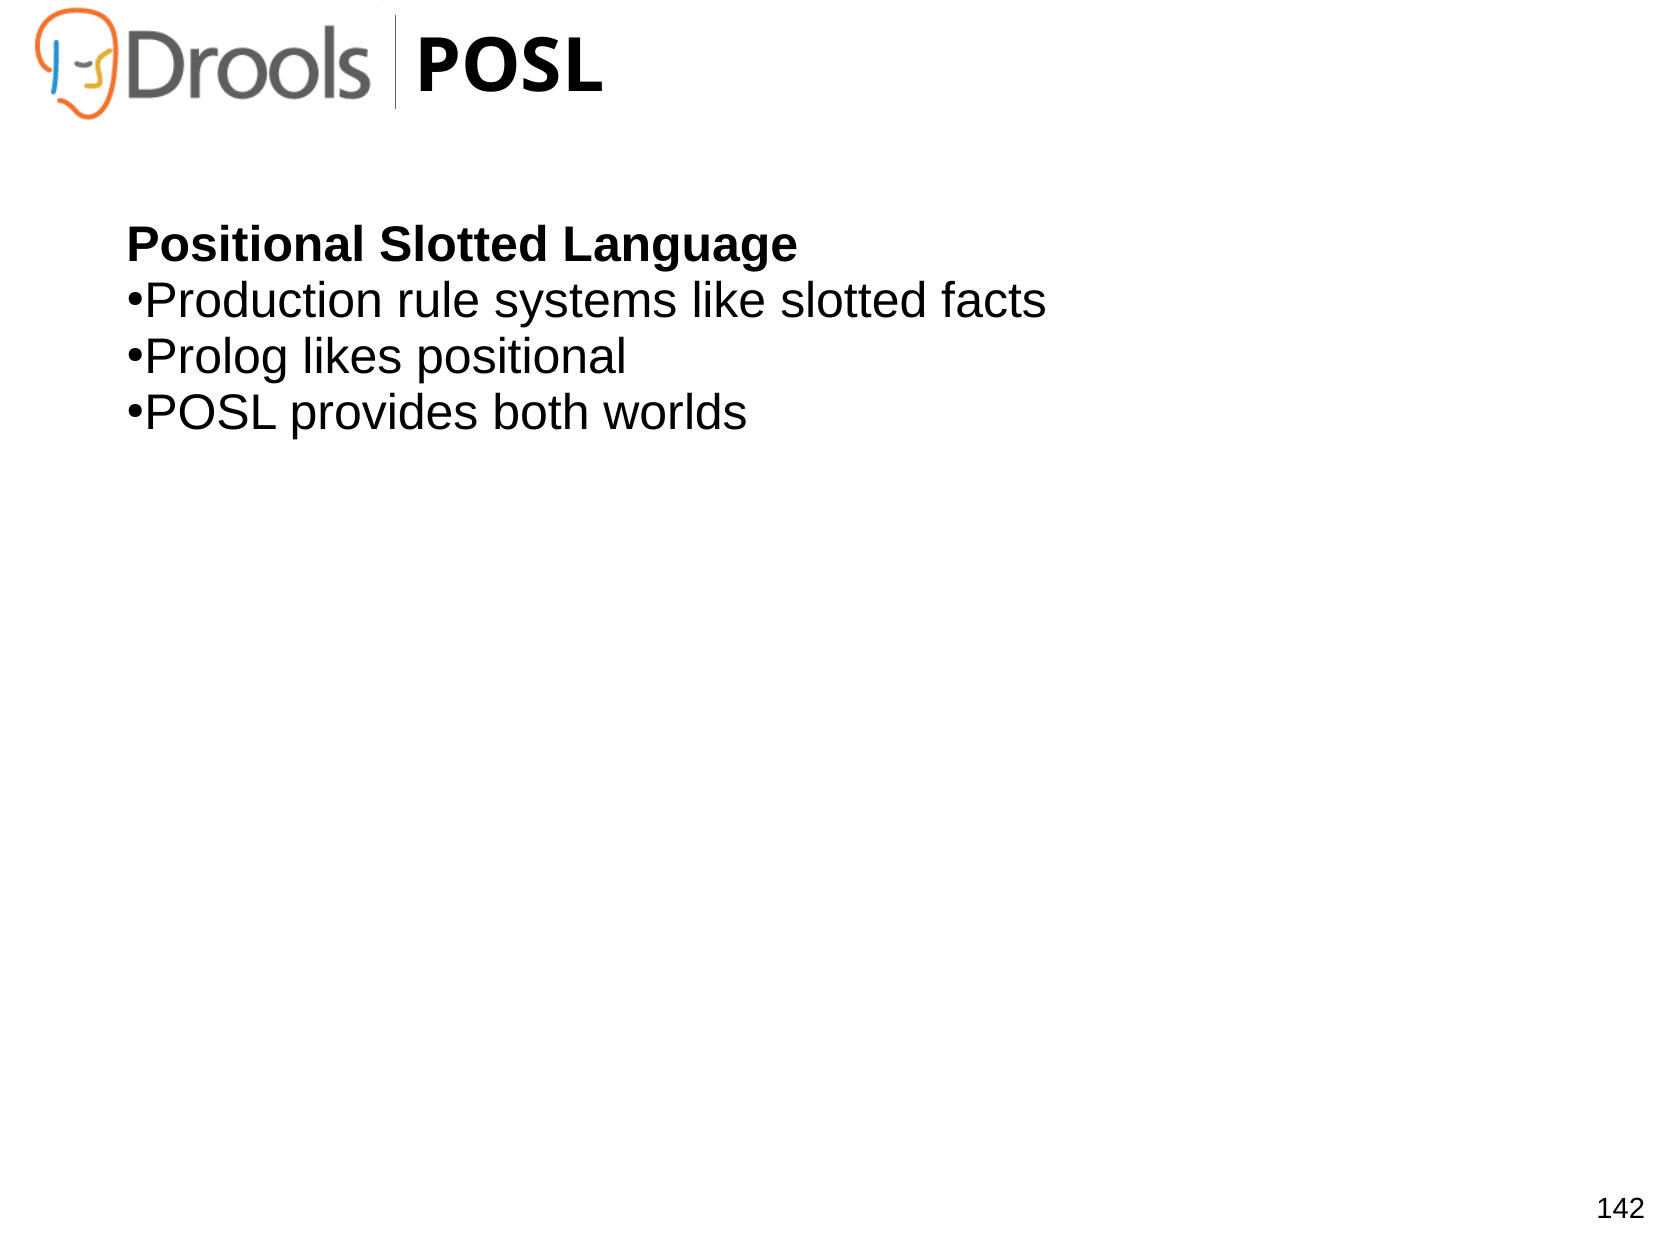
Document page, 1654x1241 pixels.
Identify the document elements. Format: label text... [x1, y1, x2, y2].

picture [29, 0, 384, 126]
text_box Positional Slotted Language Production rule systems like slotted facts Prolog likes positional POSL provides both worlds [111, 209, 1063, 449]
title POSL [399, 0, 1629, 122]
